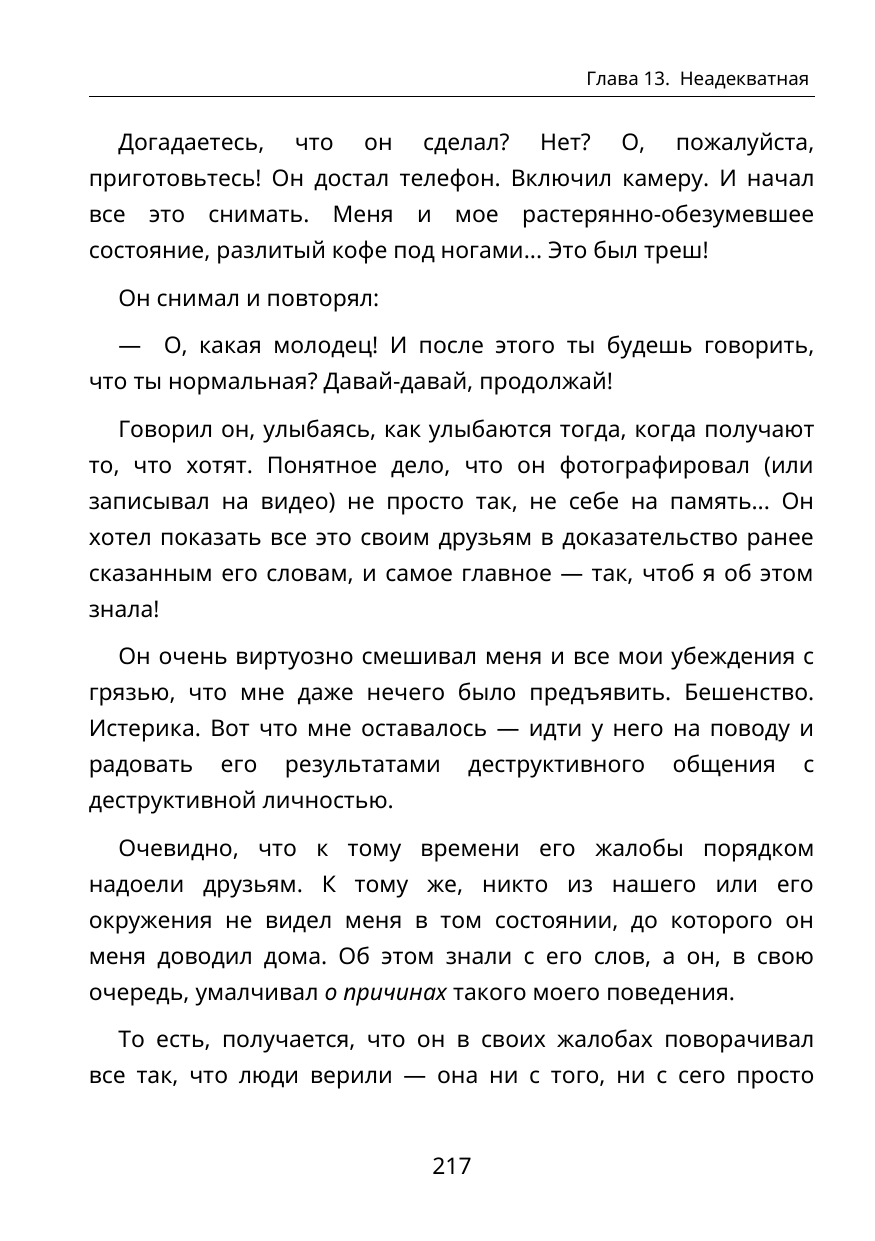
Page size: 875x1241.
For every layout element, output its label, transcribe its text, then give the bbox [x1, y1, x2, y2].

text Он очень виртуозно смешивал меня и все мои убеждения с грязью, что мне даже нечего было предъявить. Бешенство. Истерика. Вот что мне оставалось — идти у него на поводу и радовать его результатами деструктивного общения с деструктивной личностью. [88, 640, 815, 815]
text Он снимал и повторял: [88, 282, 815, 313]
text Говорил он, улыбаясь, как улыбаются тогда, когда получают то, что хотят. Понятное дело, что он фотографировал (или записывал на видео) не просто так, не себе на память... Он хотел показать все это своим друзьям в доказательство ранее сказанным его словам, и самое главное — так, чтоб я об этом знала! [88, 413, 815, 624]
text Очевидно, что к тому времени его жалобы порядком надоели друзьям. К тому же, никто из нашего или его окружения не видел меня в том состоянии, до которого он меня доводил дома. Об этом знали с его слов, а он, в свою очередь, умалчивал о причинах такого моего поведения. [88, 832, 815, 1007]
text Догадаетесь, что он сделал? Нет? О, пожалуйста, приготовьтесь! Он достал телефон. Включил камеру. И начал все это снимать. Меня и мое растерянно-обезумевшее состояние, разлитый кофе под ногами... Это был треш! [88, 126, 815, 265]
list О, какая молодец! И после этого ты будешь говорить, что ты нормальная? Давай-давай, продолжай! [88, 329, 815, 396]
text То есть, получается, что он в своих жалобах поворачивал все так, что люди верили — она ни с того, ни с сего просто [88, 1023, 815, 1090]
